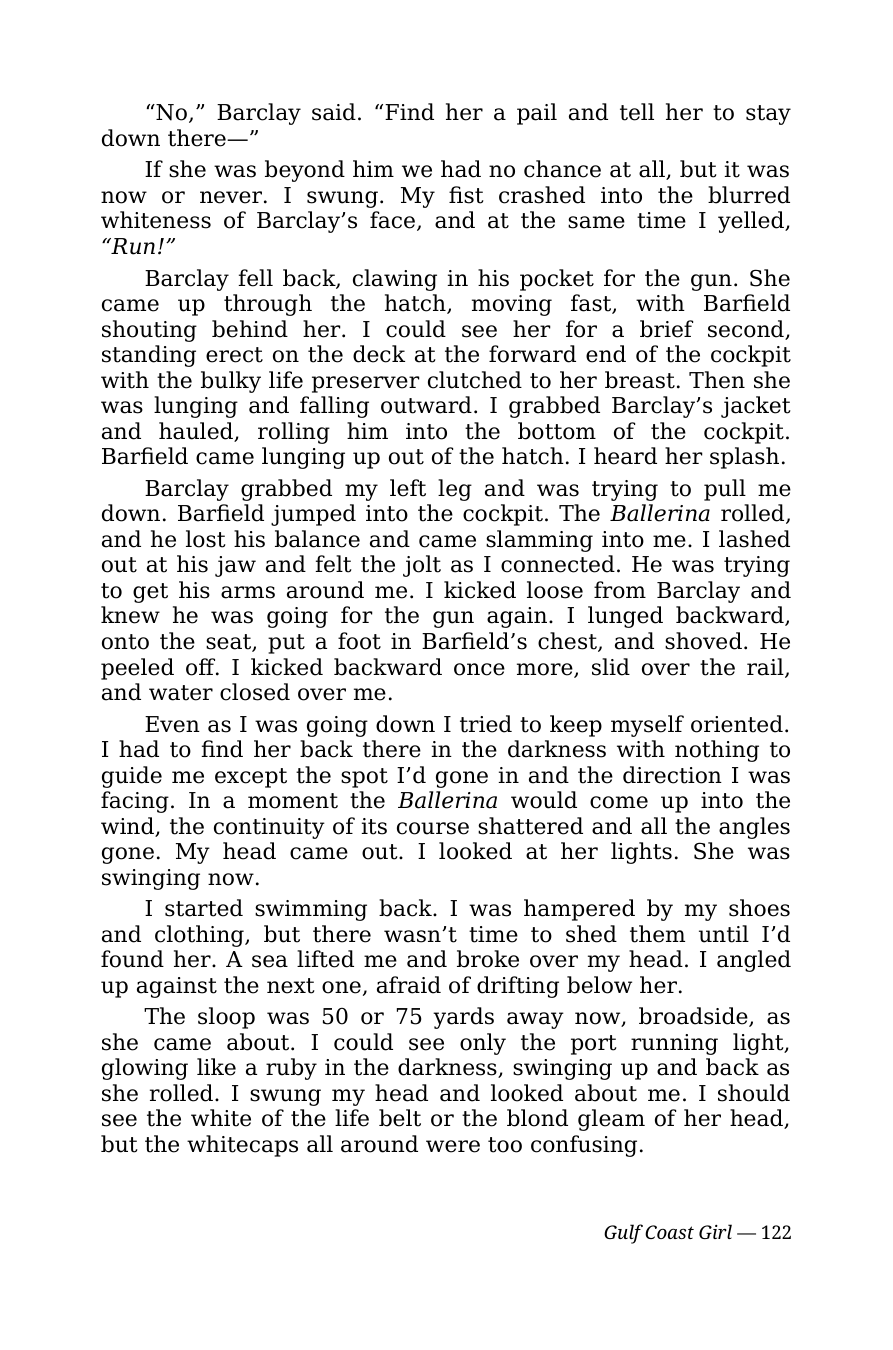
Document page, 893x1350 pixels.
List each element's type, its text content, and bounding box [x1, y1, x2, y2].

text If she was beyond him we had no chance at all, but it was now or never. I swung. My fist crashed into the blurred whiteness of Barclay’s face, and at the same time I yelled, “Run!” [101, 158, 792, 260]
text I started swimming back. I was hampered by my shoes and clothing, but there wasn’t time to shed them until I’d found her. A sea lifted me and broke over my head. I angled up against the next one, afraid of drifting below her. [101, 896, 792, 998]
text Barclay fell back, clawing in his pocket for the gun. She came up through the hatch, moving fast, with Barfield shouting behind her. I could see her for a brief second, standing erect on the deck at the forward end of the cockpit with the bulky life preserver clutched to her breast. Then she was lunging and falling outward. I grabbed Barclay’s jacket and hauled, rolling him into the bottom of the cockpit. Barfield came lunging up out of the hatch. I heard her splash. [101, 266, 792, 470]
text Even as I was going down I tried to keep myself oriented. I had to find her back there in the darkness with nothing to guide me except the spot I’d gone in and the direction I was facing. In a moment the Ballerina would come up into the wind, the continuity of its course shattered and all the angles gone. My head came out. I looked at her lights. She was swinging now. [101, 712, 792, 890]
text The sloop was 50 or 75 yards away now, broadside, as she came about. I could see only the port running light, glowing like a ruby in the darkness, swinging up and back as she rolled. I swung my head and looked about me. I should see the white of the life belt or the blond gleam of her head, but the whitecaps all around were too confusing. [101, 1004, 792, 1158]
text Barclay grabbed my left leg and was trying to pull me down. Barfield jumped into the cockpit. The Ballerina rolled, and he lost his balance and came slamming into me. I lashed out at his jaw and felt the jolt as I connected. He was trying to get his arms around me. I kicked loose from Barclay and knew he was going for the gun again. I lunged backward, onto the seat, put a foot in Barfield’s chest, and shoved. He peeled off. I kicked backward once more, slid over the rail, and water closed over me. [101, 476, 792, 706]
text “No,” Barclay said. “Find her a pail and tell her to stay down there—” [101, 101, 792, 152]
